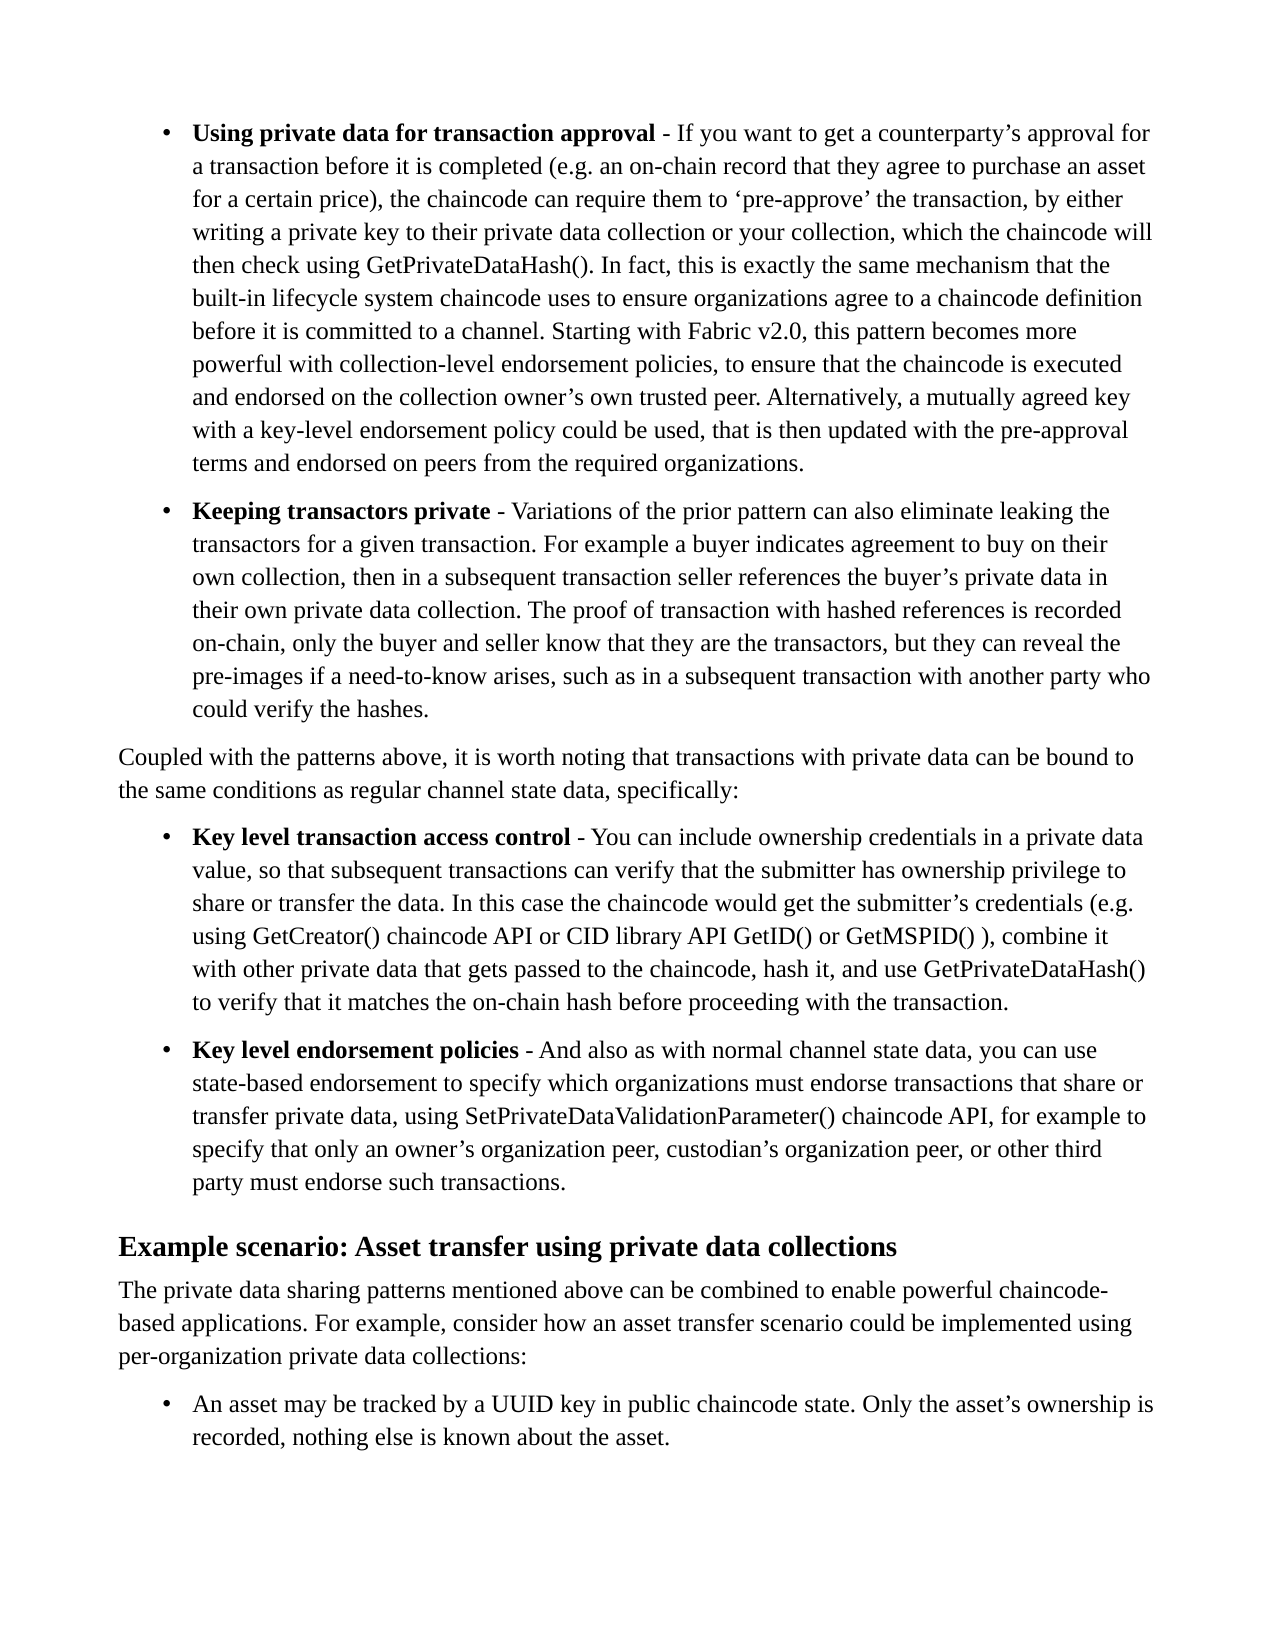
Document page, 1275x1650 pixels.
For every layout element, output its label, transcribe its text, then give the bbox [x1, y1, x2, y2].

list Using private data for transaction approval - If you want to get a counterparty’s approval for a transaction before it is completed (e.g. an on-chain record that they agree to purchase an asset for a certain price), the chaincode can require them to ‘pre-approve’ the transaction, by either writing a private key to their private data collection or your collection, which the chaincode will then check using GetPrivateDataHash(). In fact, this is exactly the same mechanism that the built-in lifecycle system chaincode uses to ensure organizations agree to a chaincode definition before it is committed to a channel. Starting with Fabric v2.0, this pattern becomes more powerful with collection-level endorsement policies, to ensure that the chaincode is executed and endorsed on the collection owner’s own trusted peer. Alternatively, a mutually agreed key with a key-level endorsement policy could be used, that is then updated with the pre-approval terms and endorsed on peers from the required organizations. [162, 118, 1157, 477]
list Key level transaction access control - You can include ownership credentials in a private data value, so that subsequent transactions can verify that the submitter has ownership privilege to share or transfer the data. In this case the chaincode would get the submitter’s credentials (e.g. using GetCreator() chaincode API or CID library API GetID() or GetMSPID() ), combine it with other private data that gets passed to the chaincode, hash it, and use GetPrivateDataHash() to verify that it matches the on-chain hash before proceeding with the transaction. [162, 822, 1157, 1016]
list An asset may be tracked by a UUID key in public chaincode state. Only the asset’s ownership is recorded, nothing else is known about the asset. [162, 1389, 1157, 1451]
list Keeping transactors private - Variations of the prior pattern can also eliminate leaking the transactors for a given transaction. For example a buyer indicates agreement to buy on their own collection, then in a subsequent transaction seller references the buyer’s private data in their own private data collection. The proof of transaction with hashed references is recorded on-chain, only the buyer and seller know that they are the transactors, but they can reveal the pre-images if a need-to-know arises, such as in a subsequent transaction with another party who could verify the hashes. [162, 496, 1157, 723]
list Key level endorsement policies - And also as with normal channel state data, you can use state-based endorsement to specify which organizations must endorse transactions that share or transfer private data, using SetPrivateDataValidationParameter() chaincode API, for example to specify that only an owner’s organization peer, custodian’s organization peer, or other third party must endorse such transactions. [162, 1035, 1157, 1196]
text Coupled with the patterns above, it is worth noting that transactions with private data can be bound to the same conditions as regular channel state data, specifically: [118, 742, 1157, 803]
text The private data sharing patterns mentioned above can be combined to enable powerful chaincode-based applications. For example, consider how an asset transfer scenario could be implemented using per-organization private data collections: [118, 1275, 1157, 1370]
subtitle Example scenario: Asset transfer using private data collections [118, 1229, 1157, 1263]
